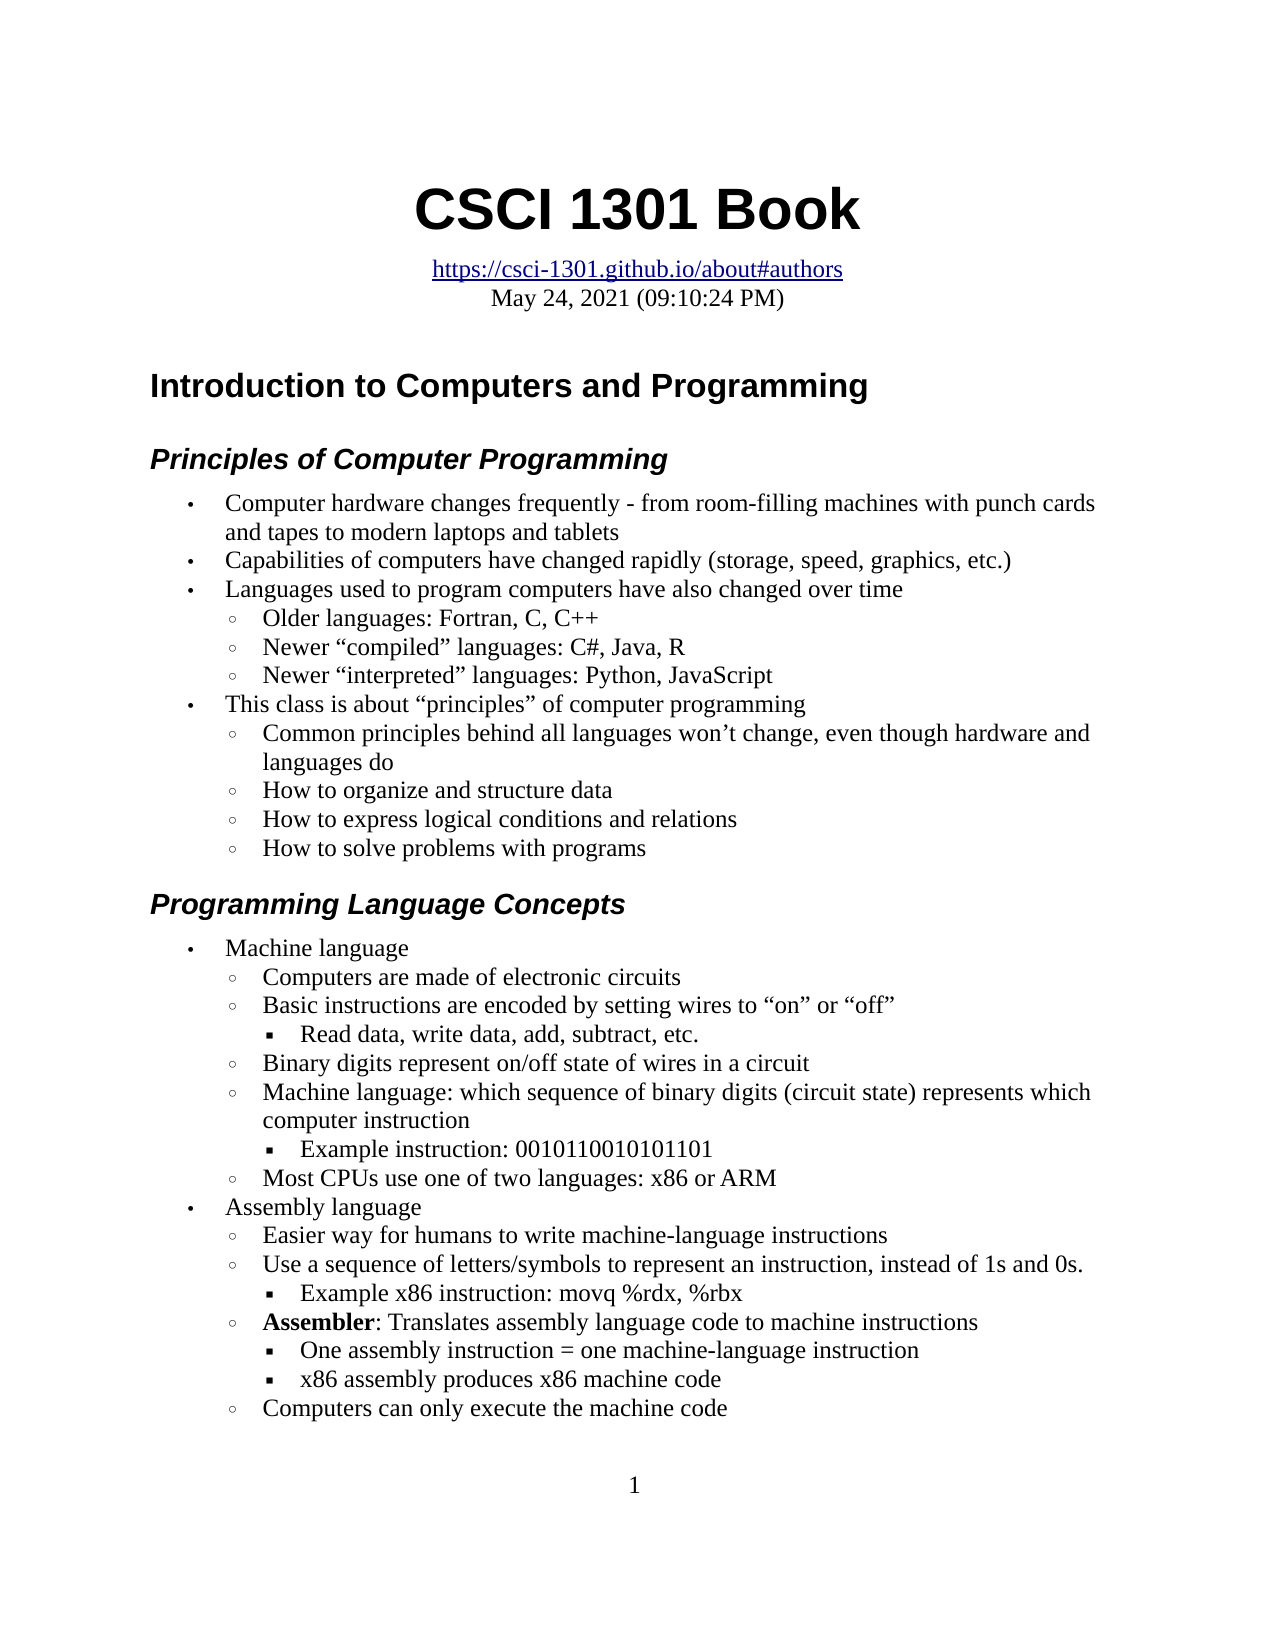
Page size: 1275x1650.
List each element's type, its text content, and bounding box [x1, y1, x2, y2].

list Assembly language [187, 1192, 1125, 1220]
subtitle Programming Language Concepts [150, 887, 1125, 920]
list How to solve problems with programs [225, 833, 1125, 862]
text https://csci-1301.github.io/about#authors [150, 254, 1125, 283]
subtitle Principles of Computer Programming [150, 442, 1125, 476]
list This class is about “principles” of computer programming [187, 689, 1125, 718]
list Newer “interpreted” languages: Python, JavaScript [225, 661, 1125, 689]
subtitle Introduction to Computers and Programming [150, 366, 1125, 404]
list Read data, write data, add, subtract, etc. [262, 1019, 1125, 1048]
list Computers are made of electronic circuits [225, 962, 1125, 990]
list One assembly instruction = one machine-language instruction [262, 1335, 1125, 1364]
list How to organize and structure data [225, 776, 1125, 804]
list Older languages: Fortran, C, C++ [225, 603, 1125, 632]
list Example instruction: 0010110010101101 [262, 1134, 1125, 1163]
list Common principles behind all languages won’t change, even though hardware and languages do [225, 718, 1125, 776]
title CSCI 1301 Book [150, 175, 1125, 242]
list Computers can only execute the machine code [225, 1393, 1125, 1422]
list Binary digits represent on/off state of wires in a circuit [225, 1048, 1125, 1077]
list Capabilities of computers have changed rapidly (storage, speed, graphics, etc.) [187, 546, 1125, 574]
list Basic instructions are encoded by setting wires to “on” or “off” [225, 990, 1125, 1019]
list Most CPUs use one of two languages: x86 or ARM [225, 1163, 1125, 1192]
list Machine language: which sequence of binary digits (circuit state) represents which computer instruction [225, 1077, 1125, 1134]
list Assembler: Translates assembly language code to machine instructions [225, 1307, 1125, 1335]
text May 24, 2021 (09:10:24 PM) [150, 283, 1125, 312]
list Languages used to program computers have also changed over time [187, 574, 1125, 603]
list Machine language [187, 933, 1125, 962]
list Easier way for humans to write machine-language instructions [225, 1220, 1125, 1249]
list How to express logical conditions and relations [225, 804, 1125, 833]
list Example x86 instruction: movq %rdx, %rbx [262, 1278, 1125, 1307]
list Newer “compiled” languages: C#, Java, R [225, 632, 1125, 661]
list Computer hardware changes frequently - from room-filling machines with punch cards and tapes to modern laptops and tablets [187, 488, 1125, 546]
list Use a sequence of letters/symbols to represent an instruction, instead of 1s and 0s. [225, 1249, 1125, 1278]
list x86 assembly produces x86 machine code [262, 1364, 1125, 1393]
